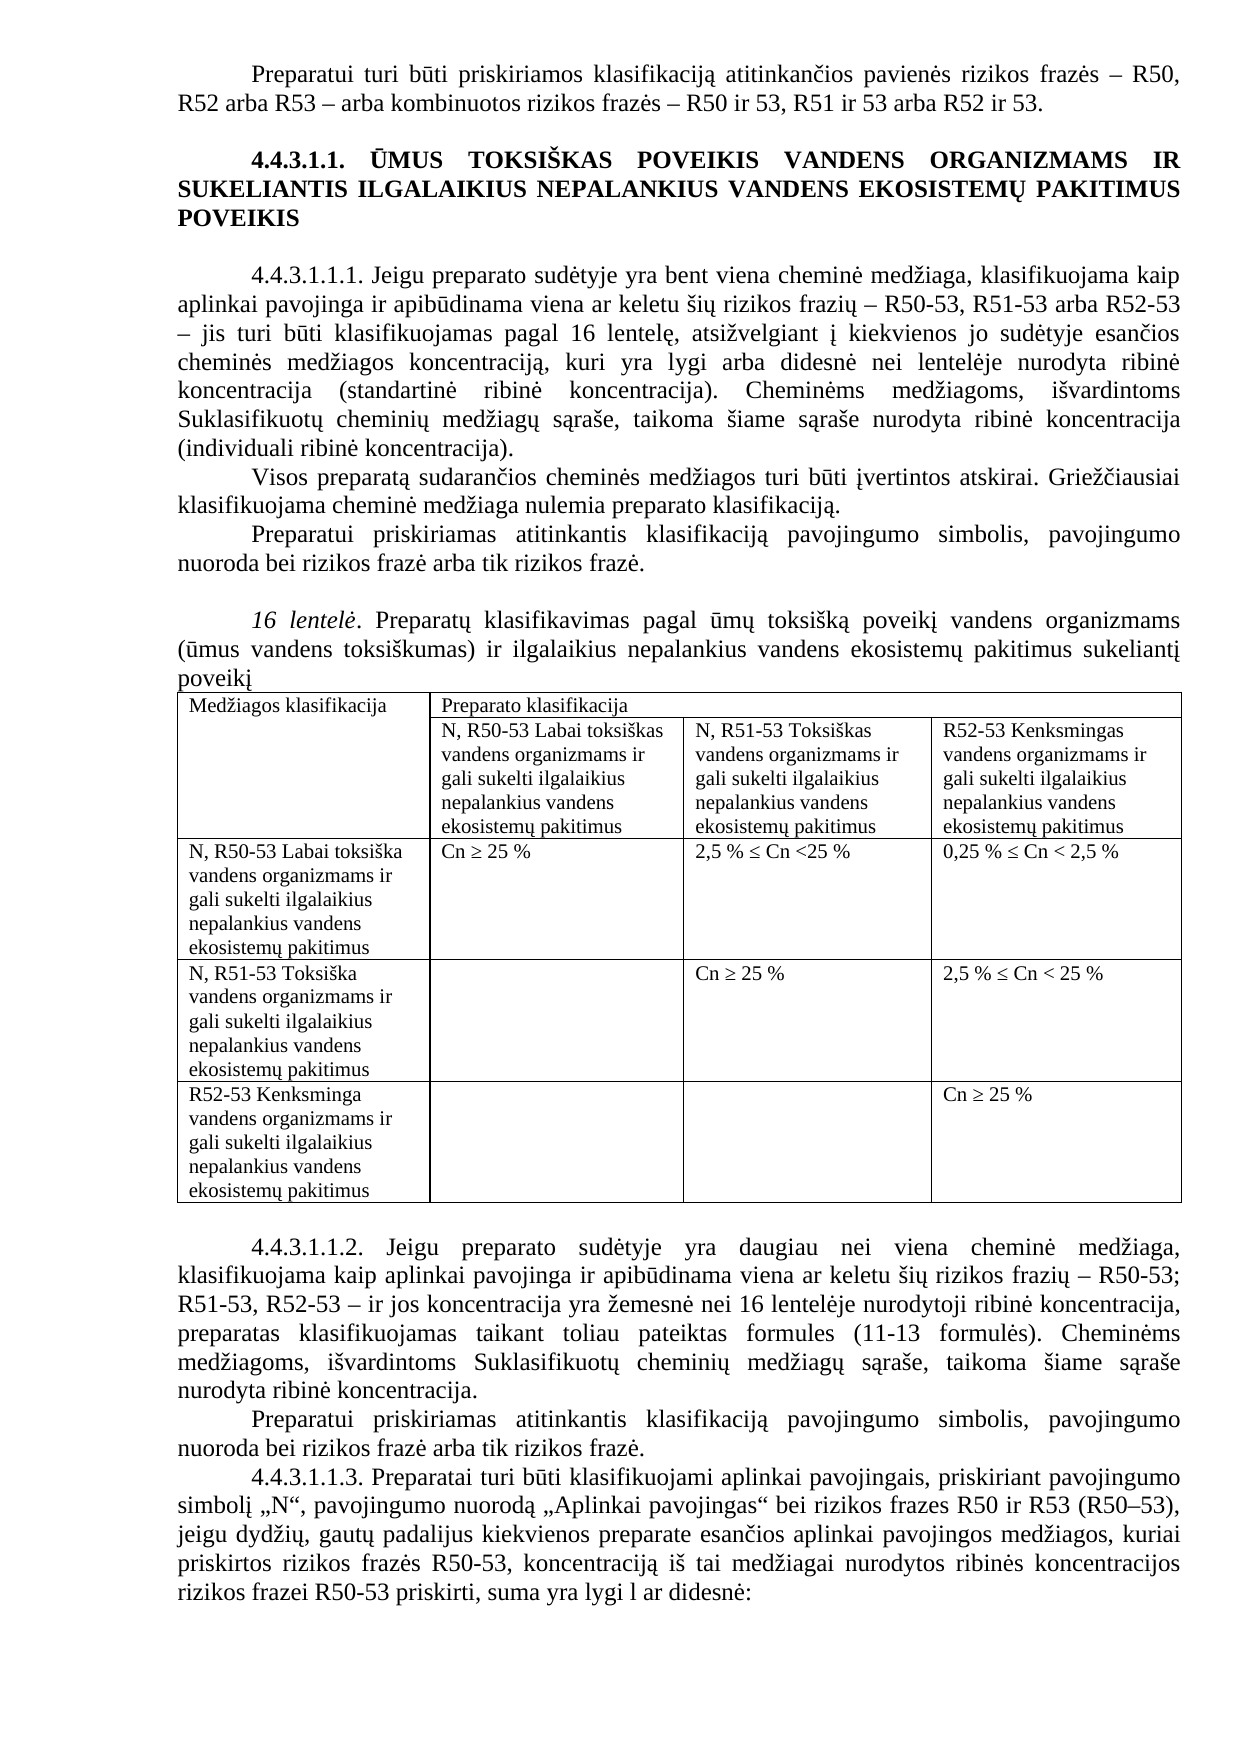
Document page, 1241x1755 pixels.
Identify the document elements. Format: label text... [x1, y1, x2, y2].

table_cell [684, 1082, 931, 1202]
table_cell 2,5 % ≤ Cn < 25 % [932, 960, 1181, 1081]
table_cell R52-53 Kenksmingas vandens organizmams ir gali sukelti ilgalaikius nepalankius vandens ekosistemų pakitimus [932, 718, 1181, 838]
table_cell R52-53 Kenksminga vandens organizmams ir gali sukelti ilgalaikius nepalankius vandens ekosistemų pakitimus [178, 1082, 429, 1202]
table_cell 2,5 % ≤ Cn <25 % [684, 839, 931, 959]
table_cell Cn ≥ 25 % [932, 1082, 1181, 1202]
table_cell N, R51-53 Toksiškas vandens organizmams ir gali sukelti ilgalaikius nepalankius vandens ekosistemų pakitimus [684, 718, 931, 838]
table_cell N, R50-53 Labai toksiškas vandens organizmams ir gali sukelti ilgalaikius nepalankius vandens ekosistemų pakitimus [431, 718, 683, 838]
table_header Medžiagos klasifikacija [178, 693, 429, 838]
table_cell [431, 960, 683, 1081]
table_header Preparato klasifikacija [431, 693, 1181, 717]
table_cell Cn ≥ 25 % [684, 960, 931, 1081]
table_cell Cn ≥ 25 % [431, 839, 683, 959]
text 4.4.3.1.1.1. Jeigu preparato sudėtyje yra bent viena cheminė medžiaga, klasifikuojama kaip aplinkai pavojinga ir apibūdinama viena ar keletu šių rizikos frazių – R50-53, R51-53 arba R52-53 – jis turi būti klasifikuojamas pagal 16 lentelę, atsižvelgiant į kiekvienos jo sudėtyje esančios cheminės medžiagos koncentraciją, kuri yra lygi arba didesnė nei lentelėje nurodyta ribinė koncentracija (standartinė ribinė koncentracija). Cheminėms medžiagoms, išvardintoms Suklasifikuotų cheminių medžiagų sąraše, taikoma šiame sąraše nurodyta ribinė koncentracija (individuali ribinė koncentracija). [177, 260, 1181, 462]
text 4.4.3.1.1. ŪMUS TOKSIŠKAS POVEIKIS VANDENS ORGANIZMAMS IR SUKELIANTIS ILGALAIKIUS NEPALANKIUS VANDENS EKOSISTEMŲ PAKITIMUS POVEIKIS [177, 145, 1181, 232]
table_cell 0,25 % ≤ Cn < 2,5 % [932, 839, 1181, 959]
text 16 lentelė. Preparatų klasifikavimas pagal ūmų toksišką poveikį vandens organizmams (ūmus vandens toksiškumas) ir ilgalaikius nepalankius vandens ekosistemų pakitimus sukeliantį poveikį [177, 605, 1181, 692]
text 4.4.3.1.1.2. Jeigu preparato sudėtyje yra daugiau nei viena cheminė medžiaga, klasifikuojama kaip aplinkai pavojinga ir apibūdinama viena ar keletu šių rizikos frazių – R50-53; R51-53, R52-53 – ir jos koncentracija yra žemesnė nei 16 lentelėje nurodytoji ribinė koncentracija, preparatas klasifikuojamas taikant toliau pateiktas formules (11-13 formulės). Cheminėms medžiagoms, išvardintoms Suklasifikuotų cheminių medžiagų sąraše, taikoma šiame sąraše nurodyta ribinė koncentracija. [177, 1232, 1181, 1404]
text 4.4.3.1.1.3. Preparatai turi būti klasifikuojami aplinkai pavojingais, priskiriant pavojingumo simbolį „N“, pavojingumo nuorodą „Aplinkai pavojingas“ bei rizikos frazes R50 ir R53 (R50–53), jeigu dydžių, gautų padalijus kiekvienos preparate esančios aplinkai pavojingos medžiagos, kuriai priskirtos rizikos frazės R50-53, koncentraciją iš tai medžiagai nurodytos ribinės koncentracijos rizikos frazei R50-53 priskirti, suma yra lygi l ar didesnė: [177, 1462, 1181, 1606]
table_cell [431, 1082, 683, 1202]
table_cell N, R50-53 Labai toksiška vandens organizmams ir gali sukelti ilgalaikius nepalankius vandens ekosistemų pakitimus [178, 839, 429, 959]
text Visos preparatą sudarančios cheminės medžiagos turi būti įvertintos atskirai. Griežčiausiai klasifikuojama cheminė medžiaga nulemia preparato klasifikaciją. [177, 462, 1181, 519]
text Preparatui priskiriamas atitinkantis klasifikaciją pavojingumo simbolis, pavojingumo nuoroda bei rizikos frazė arba tik rizikos frazė. [177, 1404, 1181, 1462]
text Preparatui priskiriamas atitinkantis klasifikaciją pavojingumo simbolis, pavojingumo nuoroda bei rizikos frazė arba tik rizikos frazė. [177, 519, 1181, 577]
table_cell N, R51-53 Toksiška vandens organizmams ir gali sukelti ilgalaikius nepalankius vandens ekosistemų pakitimus [178, 960, 429, 1081]
text Preparatui turi būti priskiriamos klasifikaciją atitinkančios pavienės rizikos frazės – R50, R52 arba R53 – arba kombinuotos rizikos frazės – R50 ir 53, R51 ir 53 arba R52 ir 53. [177, 59, 1181, 117]
